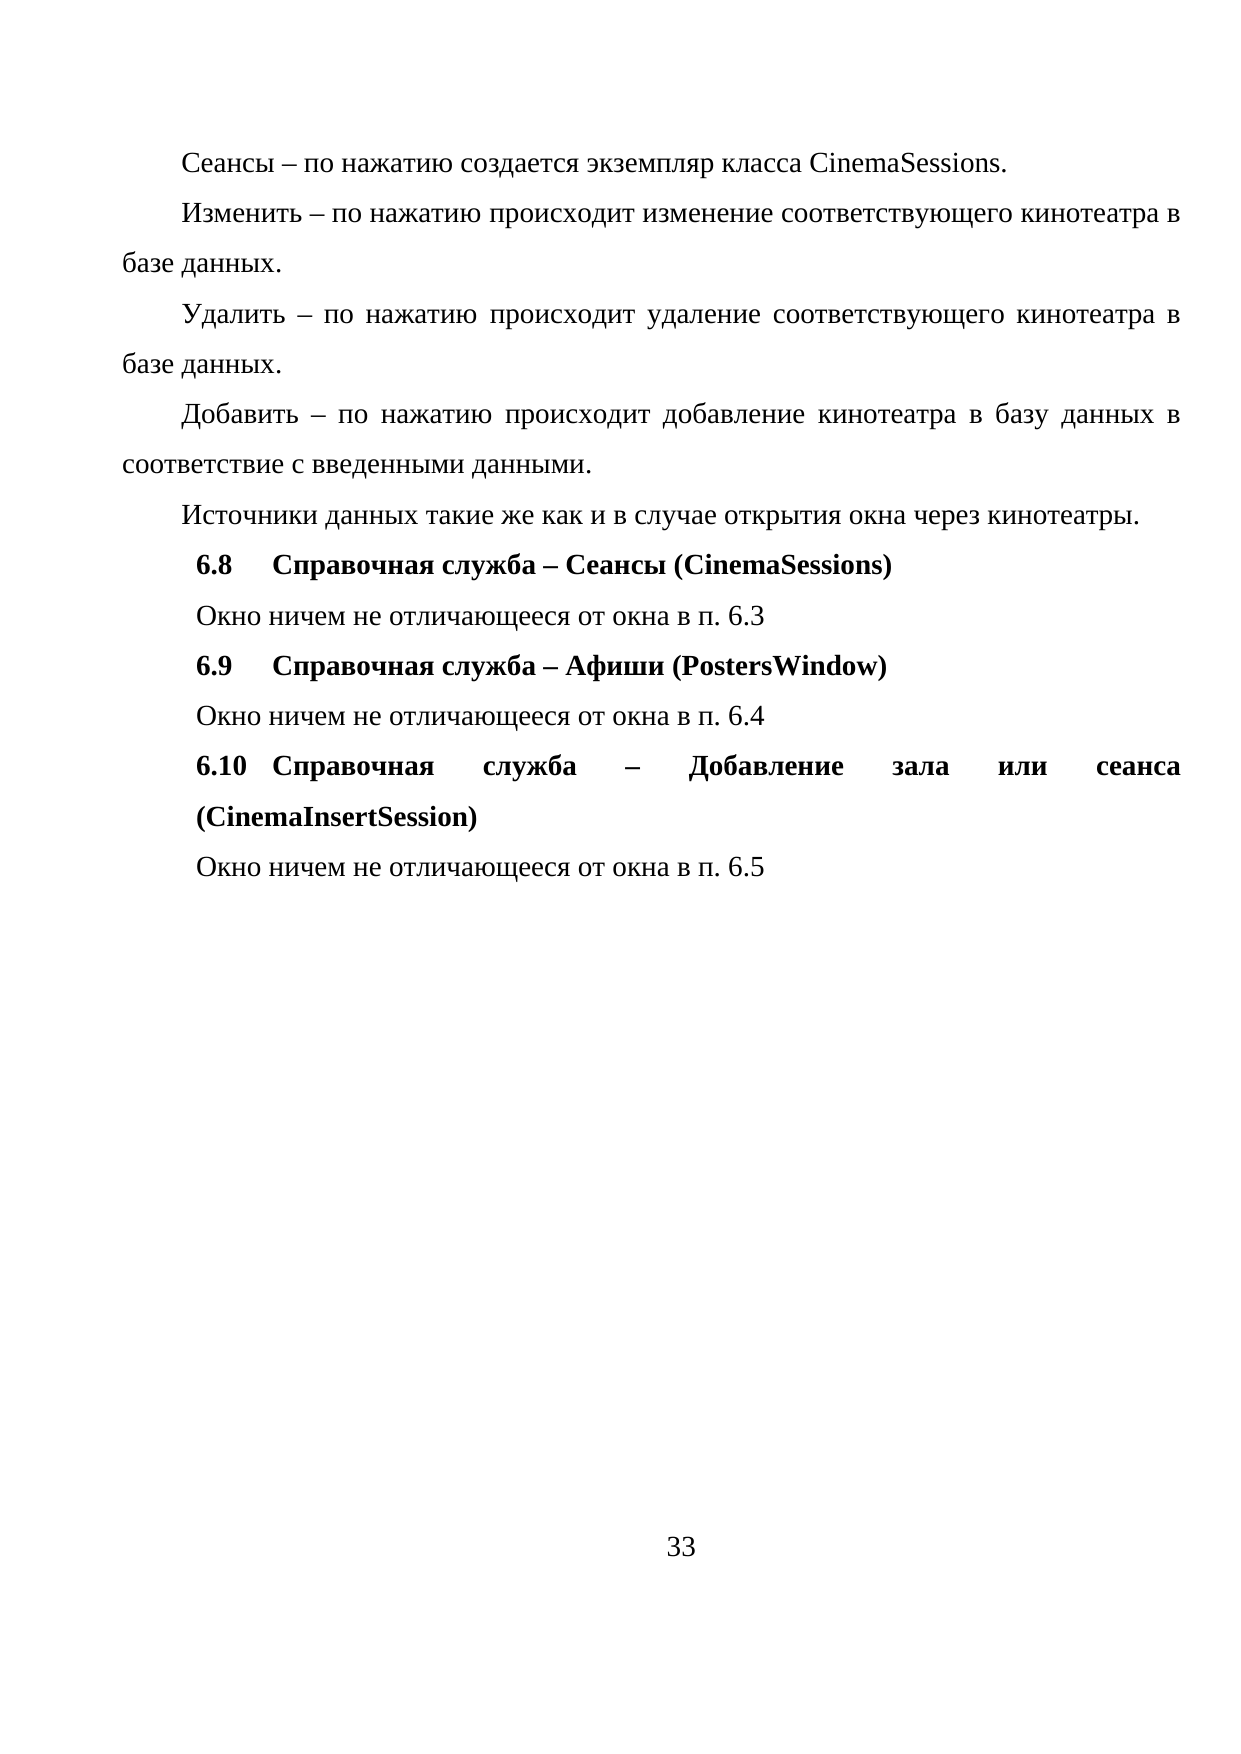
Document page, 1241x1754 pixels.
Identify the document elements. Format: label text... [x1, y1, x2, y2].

text Источники данных такие же как и в случае открытия окна через кинотеатры. [122, 497, 1181, 531]
text Изменить – по нажатию происходит изменение соответствующего кинотеатра в базе данных. [122, 195, 1181, 279]
text Окно ничем не отличающееся от окна в п. 6.3 [196, 598, 1181, 631]
text Добавить – по нажатию происходит добавление кинотеатра в базу данных в соответствие с введенными данными. [122, 396, 1181, 480]
text Сеансы – по нажатию создается экземпляр класса CinemaSessions. [122, 145, 1181, 178]
text Удалить – по нажатию происходит удаление соответствующего кинотеатра в базе данных. [122, 296, 1181, 379]
subtitle Справочная служба – Сеансы (CinemaSessions) [196, 547, 1181, 581]
subtitle Справочная служба – Афиши (PostersWindow) [196, 648, 1181, 681]
subtitle Справочная служба – Добавление зала или сеанса (CinemaInsertSession) [196, 748, 1181, 832]
text Окно ничем не отличающееся от окна в п. 6.4 [196, 698, 1181, 732]
text Окно ничем не отличающееся от окна в п. 6.5 [196, 849, 1181, 883]
